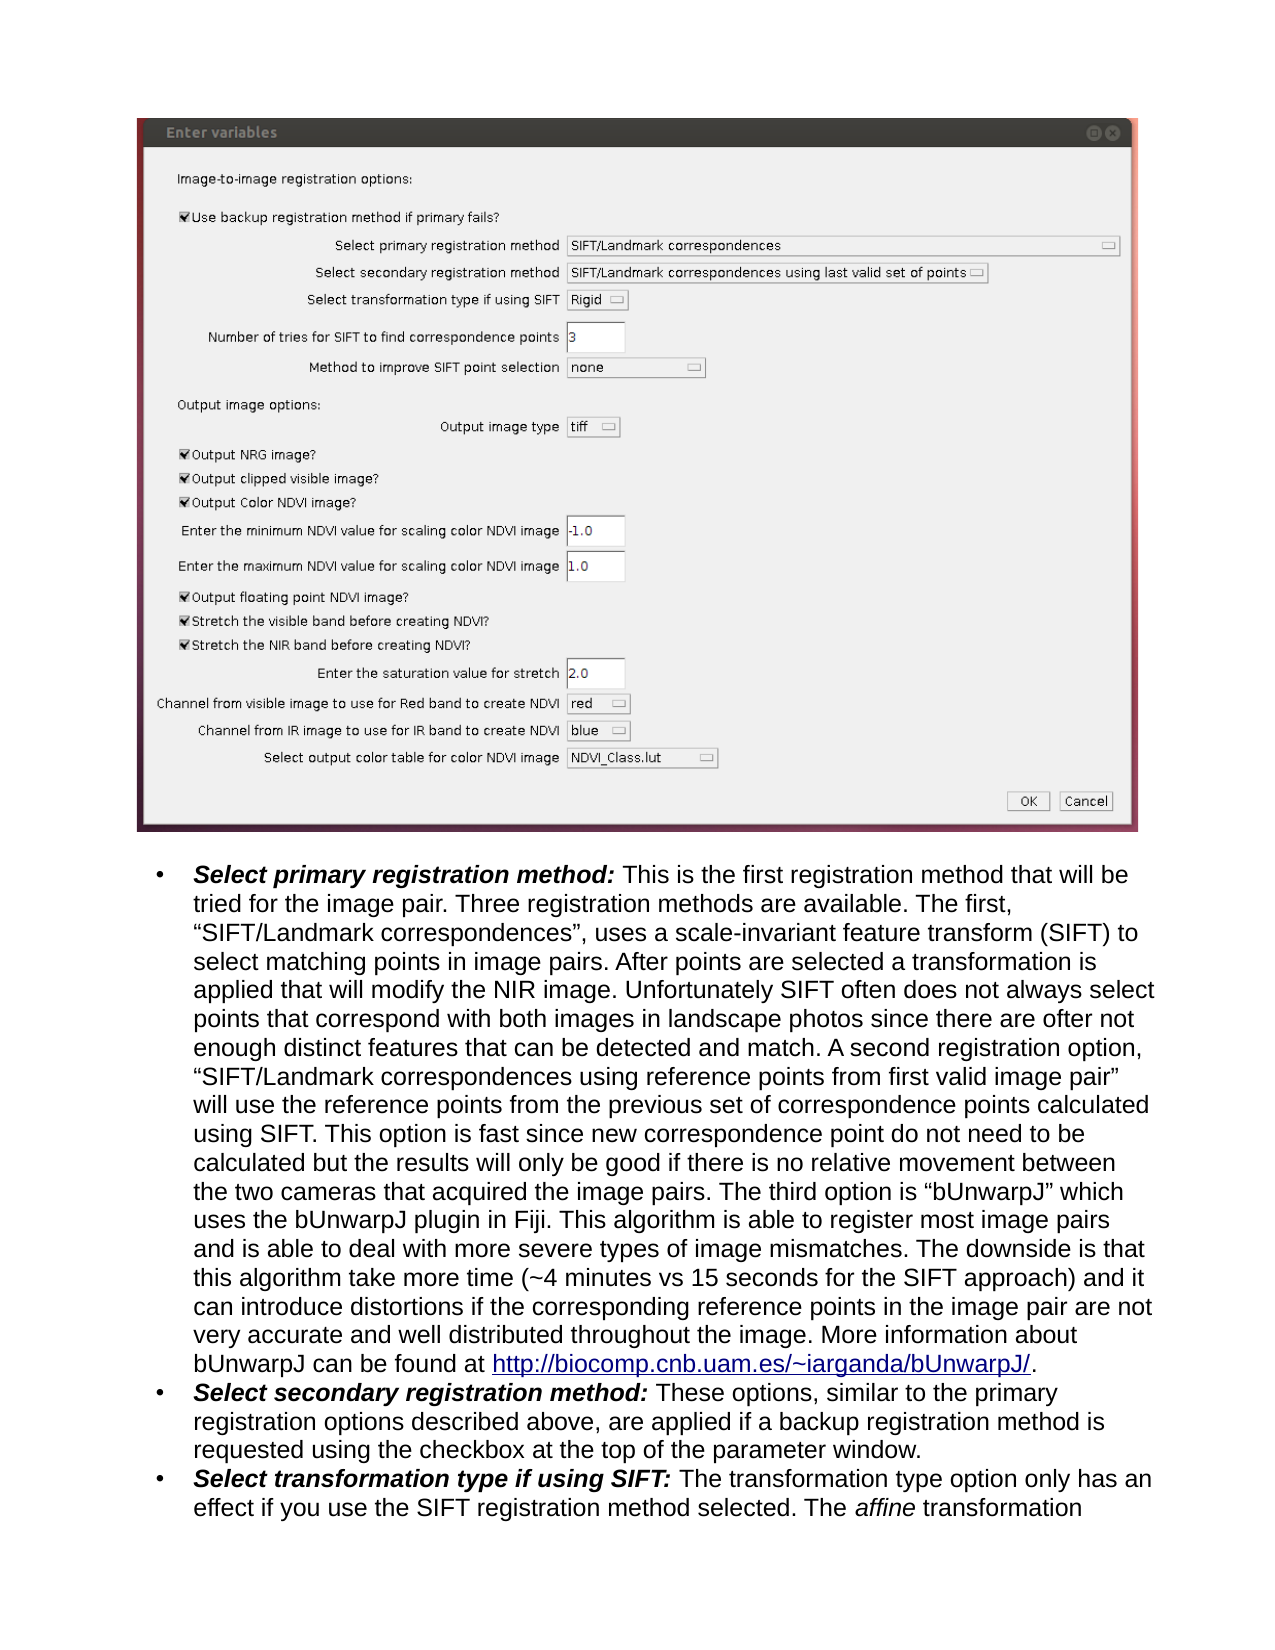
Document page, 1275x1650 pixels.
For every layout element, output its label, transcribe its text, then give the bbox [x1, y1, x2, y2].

picture [136, 118, 1139, 832]
list Select secondary registration method: These options, similar to the primary registration options described above, are applied if a backup registration method is requested using the checkbox at the top of the parameter window. [156, 1378, 1157, 1464]
list Select primary registration method: This is the first registration method that will be tried for the image pair. Three registration methods are available. The first, “SIFT/Landmark correspondences”, uses a scale-invariant feature transform (SIFT) to select matching points in image pairs. After points are selected a transformation is applied that will modify the NIR image. Unfortunately SIFT often does not always select points that correspond with both images in landscape photos since there are ofter not enough distinct features that can be detected and match. A second registration option, “SIFT/Landmark correspondences using reference points from first valid image pair” will use the reference points from the previous set of correspondence points calculated using SIFT. This option is fast since new correspondence point do not need to be calculated but the results will only be good if there is no relative movement between the two cameras that acquired the image pairs. The third option is “bUnwarpJ” which uses the bUnwarpJ plugin in Fiji. This algorithm is able to register most image pairs and is able to deal with more severe types of image mismatches. The downside is that this algorithm take more time (~4 minutes vs 15 seconds for the SIFT approach) and it can introduce distortions if the corresponding reference points in the image pair are not very accurate and well distributed throughout the image. More information about bUnwarpJ can be found at http://biocomp.cnb.uam.es/~iarganda/bUnwarpJ/. [156, 860, 1157, 1378]
list Select transformation type if using SIFT: The transformation type option only has an effect if you use the SIFT registration method selected. The affine transformation [156, 1464, 1157, 1522]
